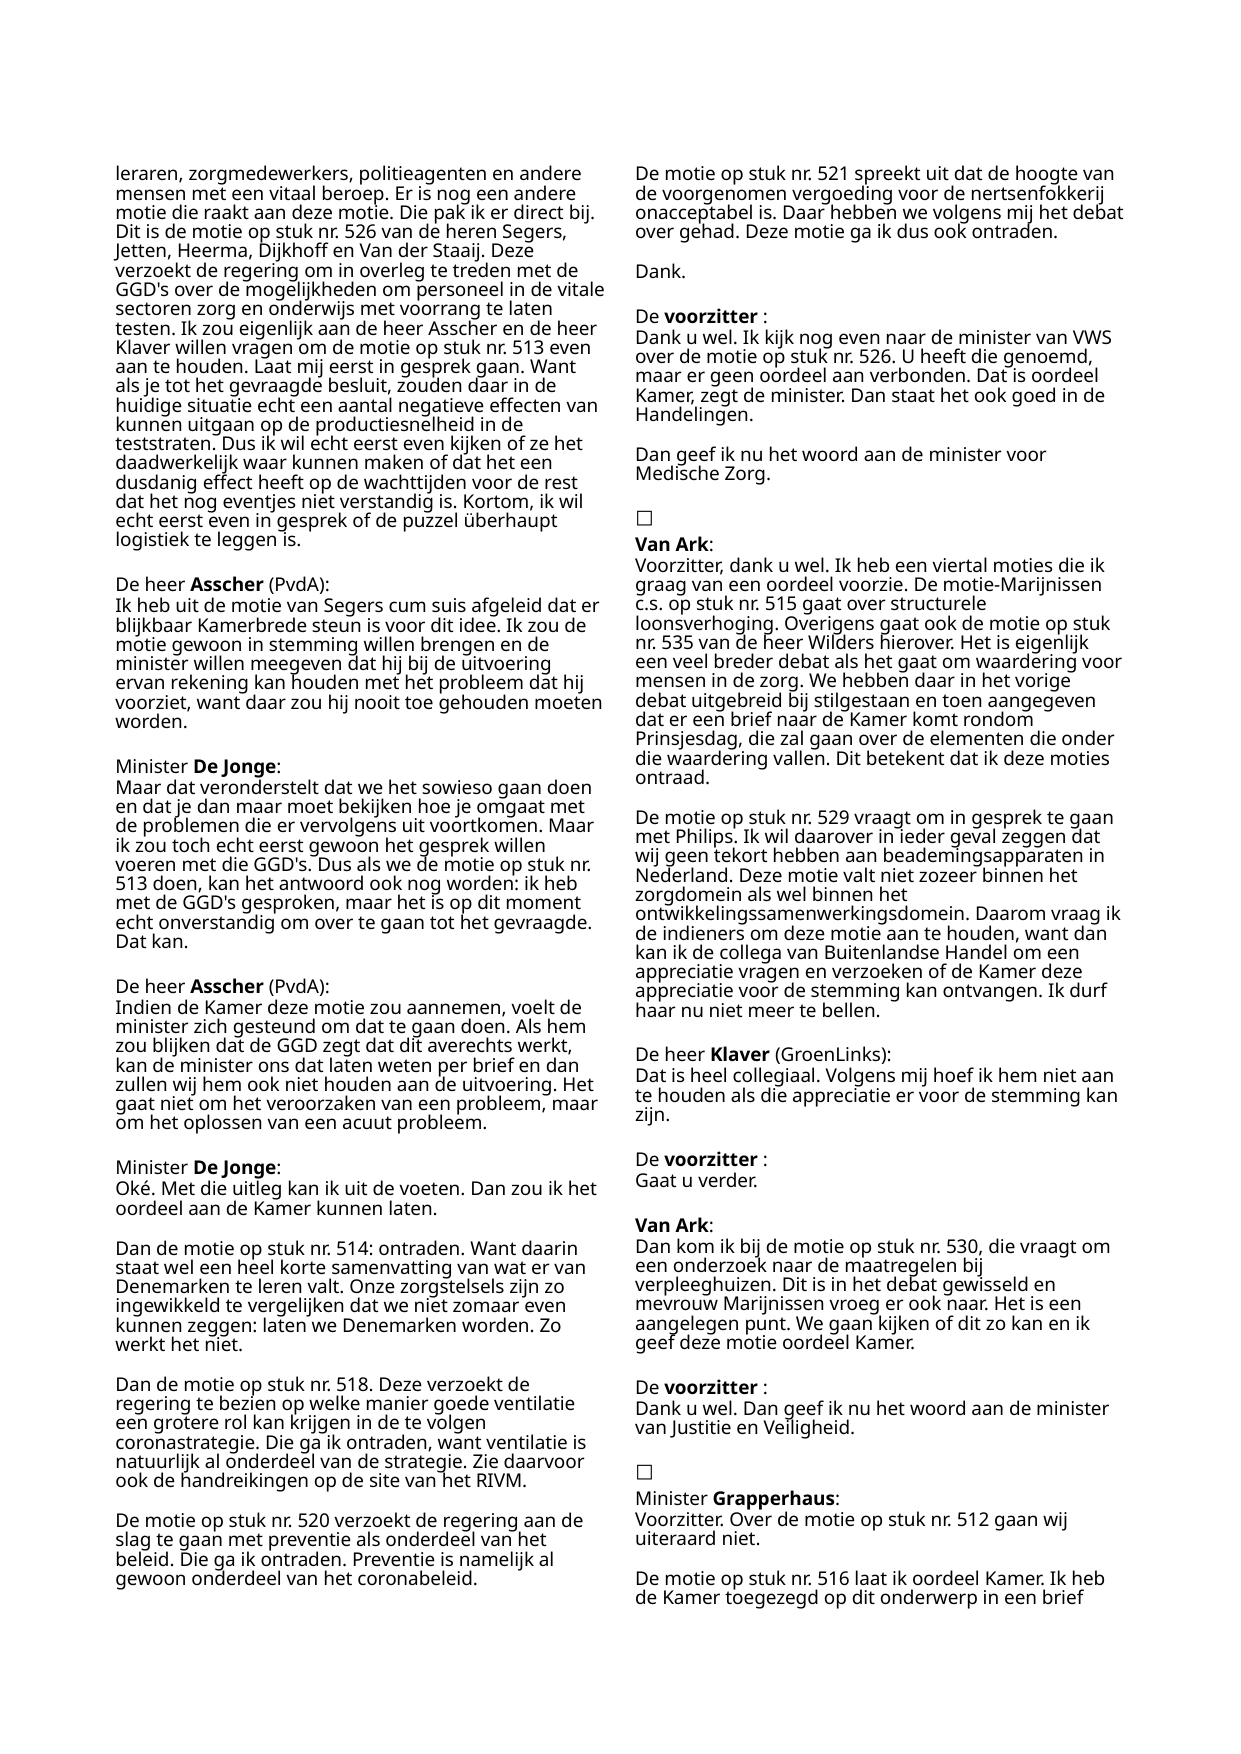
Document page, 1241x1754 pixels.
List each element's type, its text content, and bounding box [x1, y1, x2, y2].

text Voorzitter. Over de motie op stuk nr. 512 gaan wij uiteraard niet. [635, 1511, 1125, 1549]
text ⬜ [635, 1459, 1125, 1485]
text De motie op stuk nr. 516 laat ik oordeel Kamer. Ik heb de Kamer toegezegd op dit onderwerp in een brief [635, 1570, 1125, 1608]
text Dan geef ik nu het woord aan de minister voor Medische Zorg. [635, 446, 1125, 484]
text Dan de motie op stuk nr. 518. Deze verzoekt de regering te bezien op welke manier goede ventilatie een grotere rol kan krijgen in de te volgen coronastrategie. Die ga ik ontraden, want ventilatie is natuurlijk al onderdeel van de strategie. Zie daarvoor ook de handreikingen op de site van het RIVM. [115, 1376, 605, 1491]
text leraren, zorgmedewerkers, politieagenten en andere mensen met een vitaal beroep. Er is nog een andere motie die raakt aan deze motie. Die pak ik er direct bij. Dit is de motie op stuk nr. 526 van de heren Segers, Jetten, Heerma, Dijkhoff en Van der Staaij. Deze verzoekt de regering om in overleg te treden met de GGD's over de mogelijkheden om personeel in de vitale sectoren zorg en onderwijs met voorrang te laten testen. Ik zou eigenlijk aan de heer Asscher en de heer Klaver willen vragen om de motie op stuk nr. 513 even aan te houden. Laat mij eerst in gesprek gaan. Want als je tot het gevraagde besluit, zouden daar in de huidige situatie echt een aantal negatieve effecten van kunnen uitgaan op de productiesnelheid in de teststraten. Dus ik wil echt eerst even kijken of ze het daadwerkelijk waar kunnen maken of dat het een dusdanig effect heeft op de wachttijden voor de rest dat het nog eventjes niet verstandig is. Kortom, ik wil echt eerst even in gesprek of de puzzel überhaupt logistiek te leggen is. [115, 165, 605, 551]
text Minister De Jonge: [115, 1154, 605, 1180]
text Minister Grapperhaus: [635, 1485, 1125, 1511]
text ⬜ [635, 505, 1125, 531]
text Dank u wel. Ik kijk nog even naar de minister van VWS over de motie op stuk nr. 526. U heeft die genoemd, maar er geen oordeel aan verbonden. Dat is oordeel Kamer, zegt de minister. Dan staat het ook goed in de Handelingen. [635, 329, 1125, 425]
text Maar dat veronderstelt dat we het sowieso gaan doen en dat je dan maar moet bekijken hoe je omgaat met de problemen die er vervolgens uit voortkomen. Maar ik zou toch echt eerst gewoon het gesprek willen voeren met die GGD's. Dus als we de motie op stuk nr. 513 doen, kan het antwoord ook nog worden: ik heb met de GGD's gesproken, maar het is op dit moment echt onverstandig om over te gaan tot het gevraagde. Dat kan. [115, 779, 605, 952]
text De motie op stuk nr. 520 verzoekt de regering aan de slag te gaan met preventie als onderdeel van het beleid. Die ga ik ontraden. Preventie is namelijk al gewoon onderdeel van het coronabeleid. [115, 1512, 605, 1589]
text De heer Asscher (PvdA): [115, 973, 605, 999]
text De voorzitter : [635, 1374, 1125, 1400]
text Oké. Met die uitleg kan ik uit de voeten. Dan zou ik het oordeel aan de Kamer kunnen laten. [115, 1180, 605, 1219]
text Dank u wel. Dan geef ik nu het woord aan de minister van Justitie en Veiligheid. [635, 1400, 1125, 1438]
text Van Ark: [635, 1212, 1125, 1238]
text Dat is heel collegiaal. Volgens mij hoef ik hem niet aan te houden als die appreciatie er voor de stemming kan zijn. [635, 1067, 1125, 1125]
text De motie op stuk nr. 529 vraagt om in gesprek te gaan met Philips. Ik wil daarover in ieder geval zeggen dat wij geen tekort hebben aan beademingsapparaten in Nederland. Deze motie valt niet zozeer binnen het zorgdomein als wel binnen het ontwikkelingssamenwerkingsdomein. Daarom vraag ik de indieners om deze motie aan te houden, want dan kan ik de collega van Buitenlandse Handel om een appreciatie vragen en verzoeken of de Kamer deze appreciatie voor de stemming kan ontvangen. Ik durf haar nu niet meer te bellen. [635, 809, 1125, 1021]
text Dan kom ik bij de motie op stuk nr. 530, die vraagt om een onderzoek naar de maatregelen bij verpleeghuizen. Dit is in het debat gewisseld en mevrouw Marijnissen vroeg er ook naar. Het is een aangelegen punt. We gaan kijken of dit zo kan en ik geef deze motie oordeel Kamer. [635, 1238, 1125, 1353]
text Ik heb uit de motie van Segers cum suis afgeleid dat er blijkbaar Kamerbrede steun is voor dit idee. Ik zou de motie gewoon in stemming willen brengen en de minister willen meegeven dat hij bij de uitvoering ervan rekening kan houden met het probleem dat hij voorziet, want daar zou hij nooit toe gehouden moeten worden. [115, 597, 605, 732]
text De voorzitter : [635, 1146, 1125, 1172]
text De heer Klaver (GroenLinks): [635, 1042, 1125, 1067]
text Dan de motie op stuk nr. 514: ontraden. Want daarin staat wel een heel korte samenvatting van wat er van Denemarken te leren valt. Onze zorgstelsels zijn zo ingewikkeld te vergelijken dat we niet zomaar even kunnen zeggen: laten we Denemarken worden. Zo werkt het niet. [115, 1239, 605, 1355]
text Minister De Jonge: [115, 753, 605, 779]
text De voorzitter : [635, 303, 1125, 329]
text Indien de Kamer deze motie zou aannemen, voelt de minister zich gesteund om dat te gaan doen. Als hem zou blijken dat de GGD zegt dat dit averechts werkt, kan de minister ons dat laten weten per brief en dan zullen wij hem ook niet houden aan de uitvoering. Het gaat niet om het veroorzaken van een probleem, maar om het oplossen van een acuut probleem. [115, 999, 605, 1134]
text De heer Asscher (PvdA): [115, 572, 605, 597]
text Voorzitter, dank u wel. Ik heb een viertal moties die ik graag van een oordeel voorzie. De motie-Marijnissen c.s. op stuk nr. 515 gaat over structurele loonsverhoging. Overigens gaat ook de motie op stuk nr. 535 van de heer Wilders hierover. Het is eigenlijk een veel breder debat als het gaat om waardering voor mensen in de zorg. We hebben daar in het vorige debat uitgebreid bij stilgestaan en toen aangegeven dat er een brief naar de Kamer komt rondom Prinsjesdag, die zal gaan over de elementen die onder die waardering vallen. Dit betekent dat ik deze moties ontraad. [635, 557, 1125, 788]
text Gaat u verder. [635, 1172, 1125, 1191]
text De motie op stuk nr. 521 spreekt uit dat de hoogte van de voorgenomen vergoeding voor de nertsenfokkerij onacceptabel is. Daar hebben we volgens mij het debat over gehad. Deze motie ga ik dus ook ontraden. [635, 165, 1125, 242]
text Van Ark: [635, 531, 1125, 557]
text Dank. [635, 263, 1125, 282]
